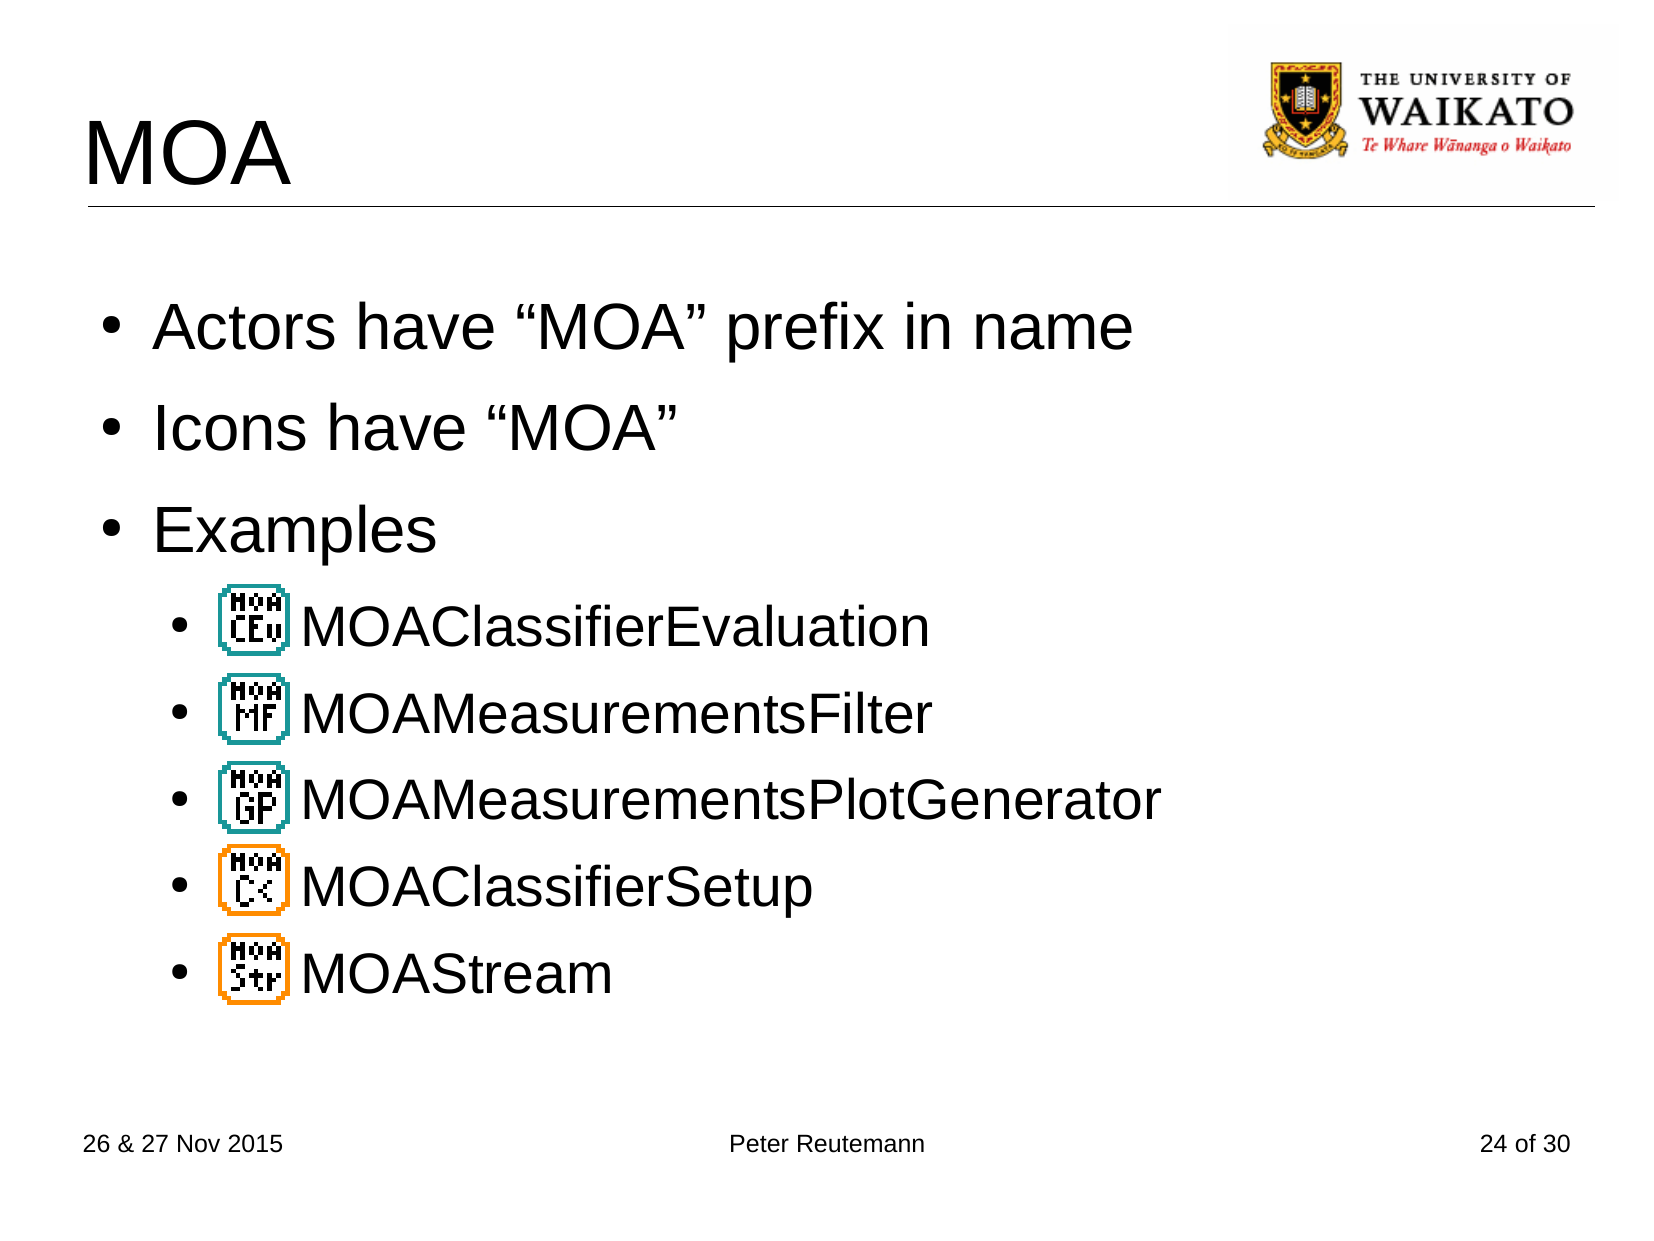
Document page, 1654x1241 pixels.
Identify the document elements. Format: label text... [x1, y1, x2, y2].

picture [218, 673, 290, 745]
picture [218, 584, 290, 656]
picture [218, 933, 290, 1005]
picture [218, 761, 290, 834]
list Actors have “MOA” prefix in name Icons have “MOA” Examples MOAClassifierEvaluation MOAMeasurementsFilter MOAMeasurementsPlotGenerator MOAClassifierSetup MOAStream [82, 290, 1571, 1010]
picture [218, 844, 290, 916]
title MOA [82, 49, 1571, 257]
picture [1228, 24, 1619, 201]
